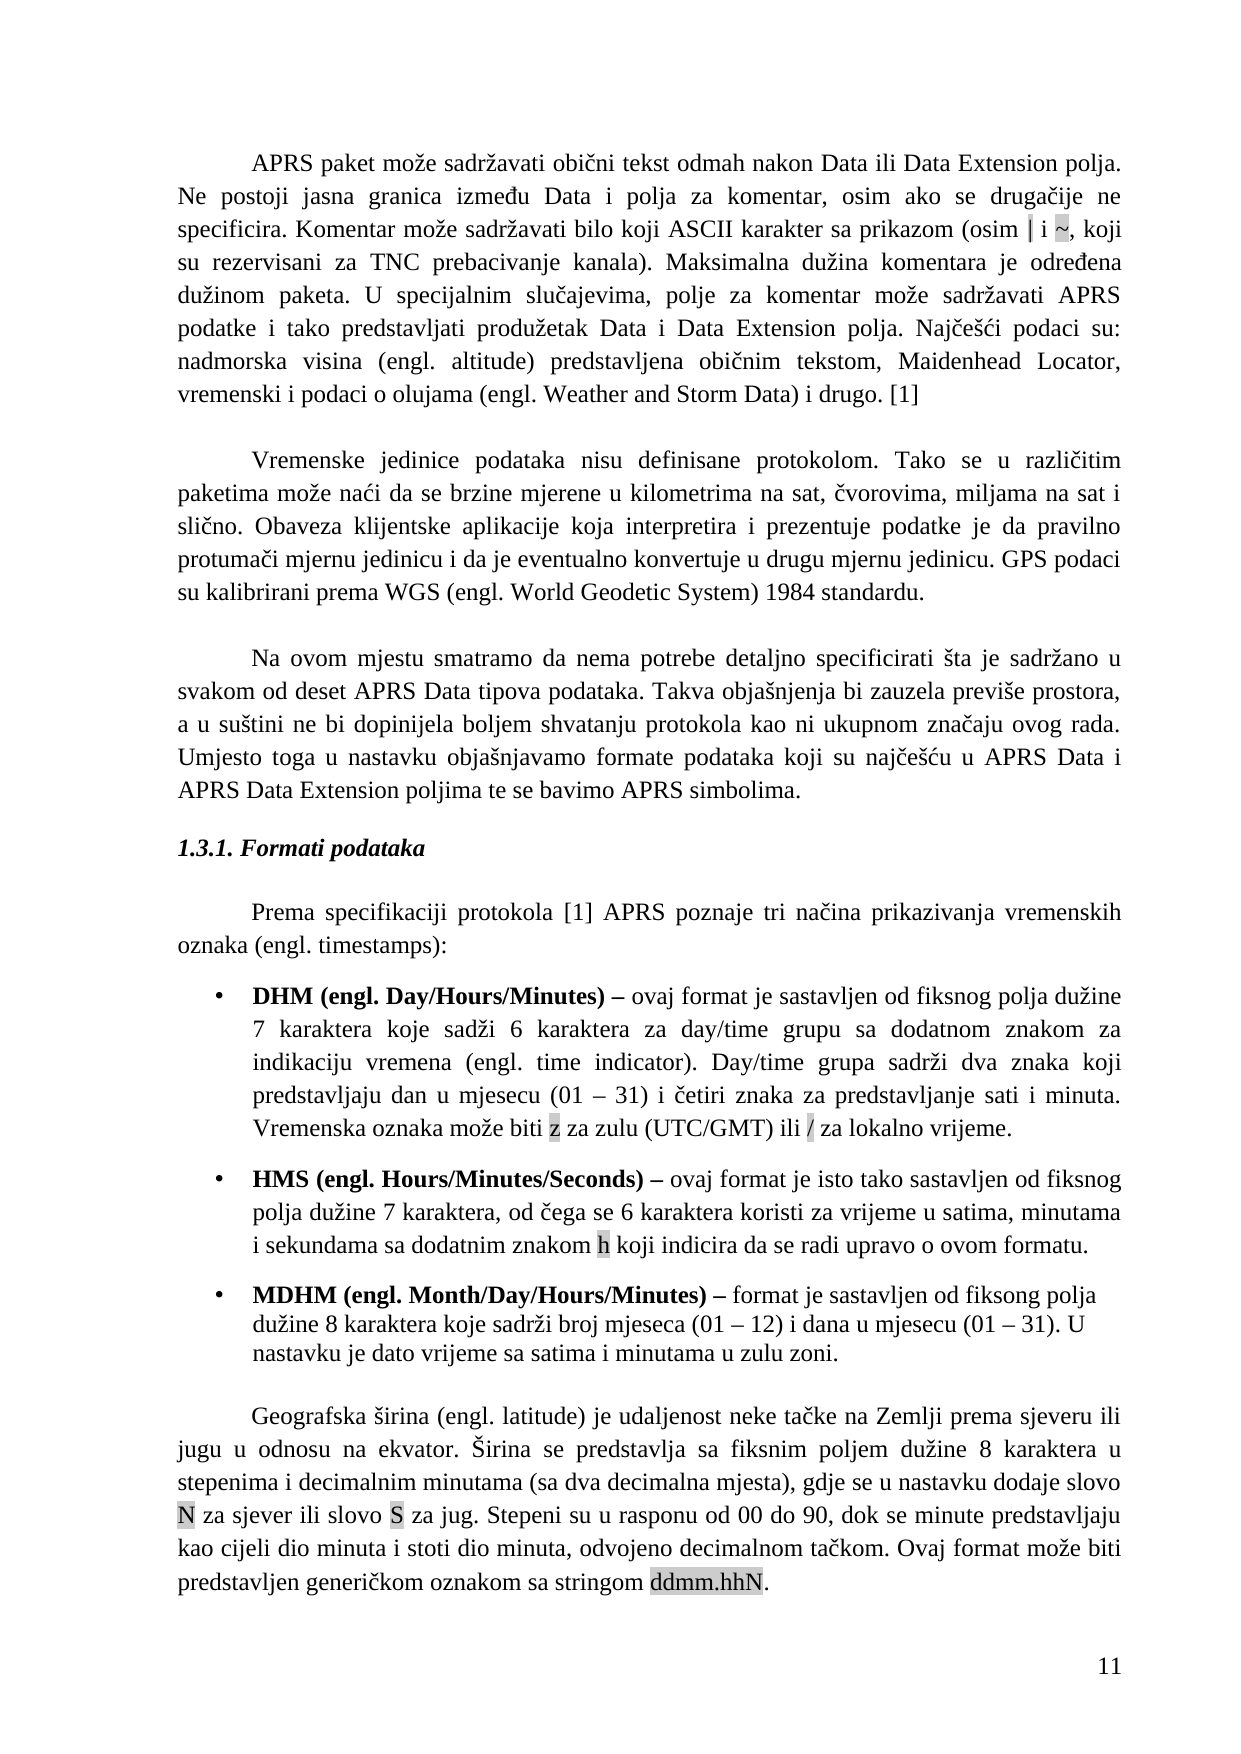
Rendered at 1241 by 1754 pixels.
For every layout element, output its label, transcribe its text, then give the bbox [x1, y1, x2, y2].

list HMS (engl. Hours/Minutes/Seconds) – ovaj format je isto tako sastavljen od fiksnog polja dužine 7 karaktera, od čega se 6 karaktera koristi za vrijeme u satima, minutama i sekundama sa dodatnim znakom h koji indicira da se radi upravo o ovom formatu. [215, 1164, 1122, 1258]
text APRS paket može sadržavati obični tekst odmah nakon Data ili Data Extension polja. Ne postoji jasna granica između Data i polja za komentar, osim ako se drugačije ne specificira. Komentar može sadržavati bilo koji ASCII karakter sa prikazom (osim | i ~, koji su rezervisani za TNC prebacivanje kanala). Maksimalna dužina komentara je određena dužinom paketa. U specijalnim slučajevima, polje za komentar može sadržavati APRS podatke i tako predstavljati produžetak Data i Data Extension polja. Najčešći podaci su: nadmorska visina (engl. altitude) predstavljena običnim tekstom, Maidenhead Locator, vremenski i podaci o olujama (engl. Weather and Storm Data) i drugo. [1] [177, 148, 1122, 408]
text Na ovom mjestu smatramo da nema potrebe detaljno specificirati šta je sadržano u svakom od deset APRS Data tipova podataka. Takva objašnjenja bi zauzela previše prostora, a u suštini ne bi dopinijela boljem shvatanju protokola kao ni ukupnom značaju ovog rada. Umjesto toga u nastavku objašnjavamo formate podataka koji su najčešću u APRS Data i APRS Data Extension poljima te se bavimo APRS simbolima. [177, 643, 1122, 804]
text Prema specifikaciji protokola [1] APRS poznaje tri načina prikazivanja vremenskih oznaka (engl. timestamps): [177, 897, 1122, 959]
list MDHM (engl. Month/Day/Hours/Minutes) – format je sastavljen od fiksong polja dužine 8 karaktera koje sadrži broj mjeseca (01 – 12) i dana u mjesecu (01 – 31). U nastavku je dato vrijeme sa satima i minutama u zulu zoni. [215, 1281, 1122, 1367]
text Vremenske jedinice podataka nisu definisane protokolom. Tako se u različitim paketima može naći da se brzine mjerene u kilometrima na sat, čvorovima, miljama na sat i slično. Obaveza klijentske aplikacije koja interpretira i prezentuje podatke je da pravilno protumači mjernu jedinicu i da je eventualno konvertuje u drugu mjernu jedinicu. GPS podaci su kalibrirani prema WGS (engl. World Geodetic System) 1984 standardu. [177, 445, 1122, 606]
subtitle 1.3.1. Formati podataka [177, 833, 1122, 862]
text Geografska širina (engl. latitude) je udaljenost neke tačke na Zemlji prema sjeveru ili jugu u odnosu na ekvator. Širina se predstavlja sa fiksnim poljem dužine 8 karaktera u stepenima i decimalnim minutama (sa dva decimalna mjesta), gdje se u nastavku dodaje slovo N za sjever ili slovo S za jug. Stepeni su u rasponu od 00 do 90, dok se minute predstavljaju kao cijeli dio minuta i stoti dio minuta, odvojeno decimalnom tačkom. Ovaj format može biti predstavljen generičkom oznakom sa stringom ddmm.hhN. [177, 1401, 1122, 1595]
list DHM (engl. Day/Hours/Minutes) – ovaj format je sastavljen od fiksnog polja dužine 7 karaktera koje sadži 6 karaktera za day/time grupu sa dodatnom znakom za indikaciju vremena (engl. time indicator). Day/time grupa sadrži dva znaka koji predstavljaju dan u mjesecu (01 – 31) i četiri znaka za predstavljanje sati i minuta. Vremenska oznaka može biti z za zulu (UTC/GMT) ili / za lokalno vrijeme. [215, 981, 1122, 1142]
